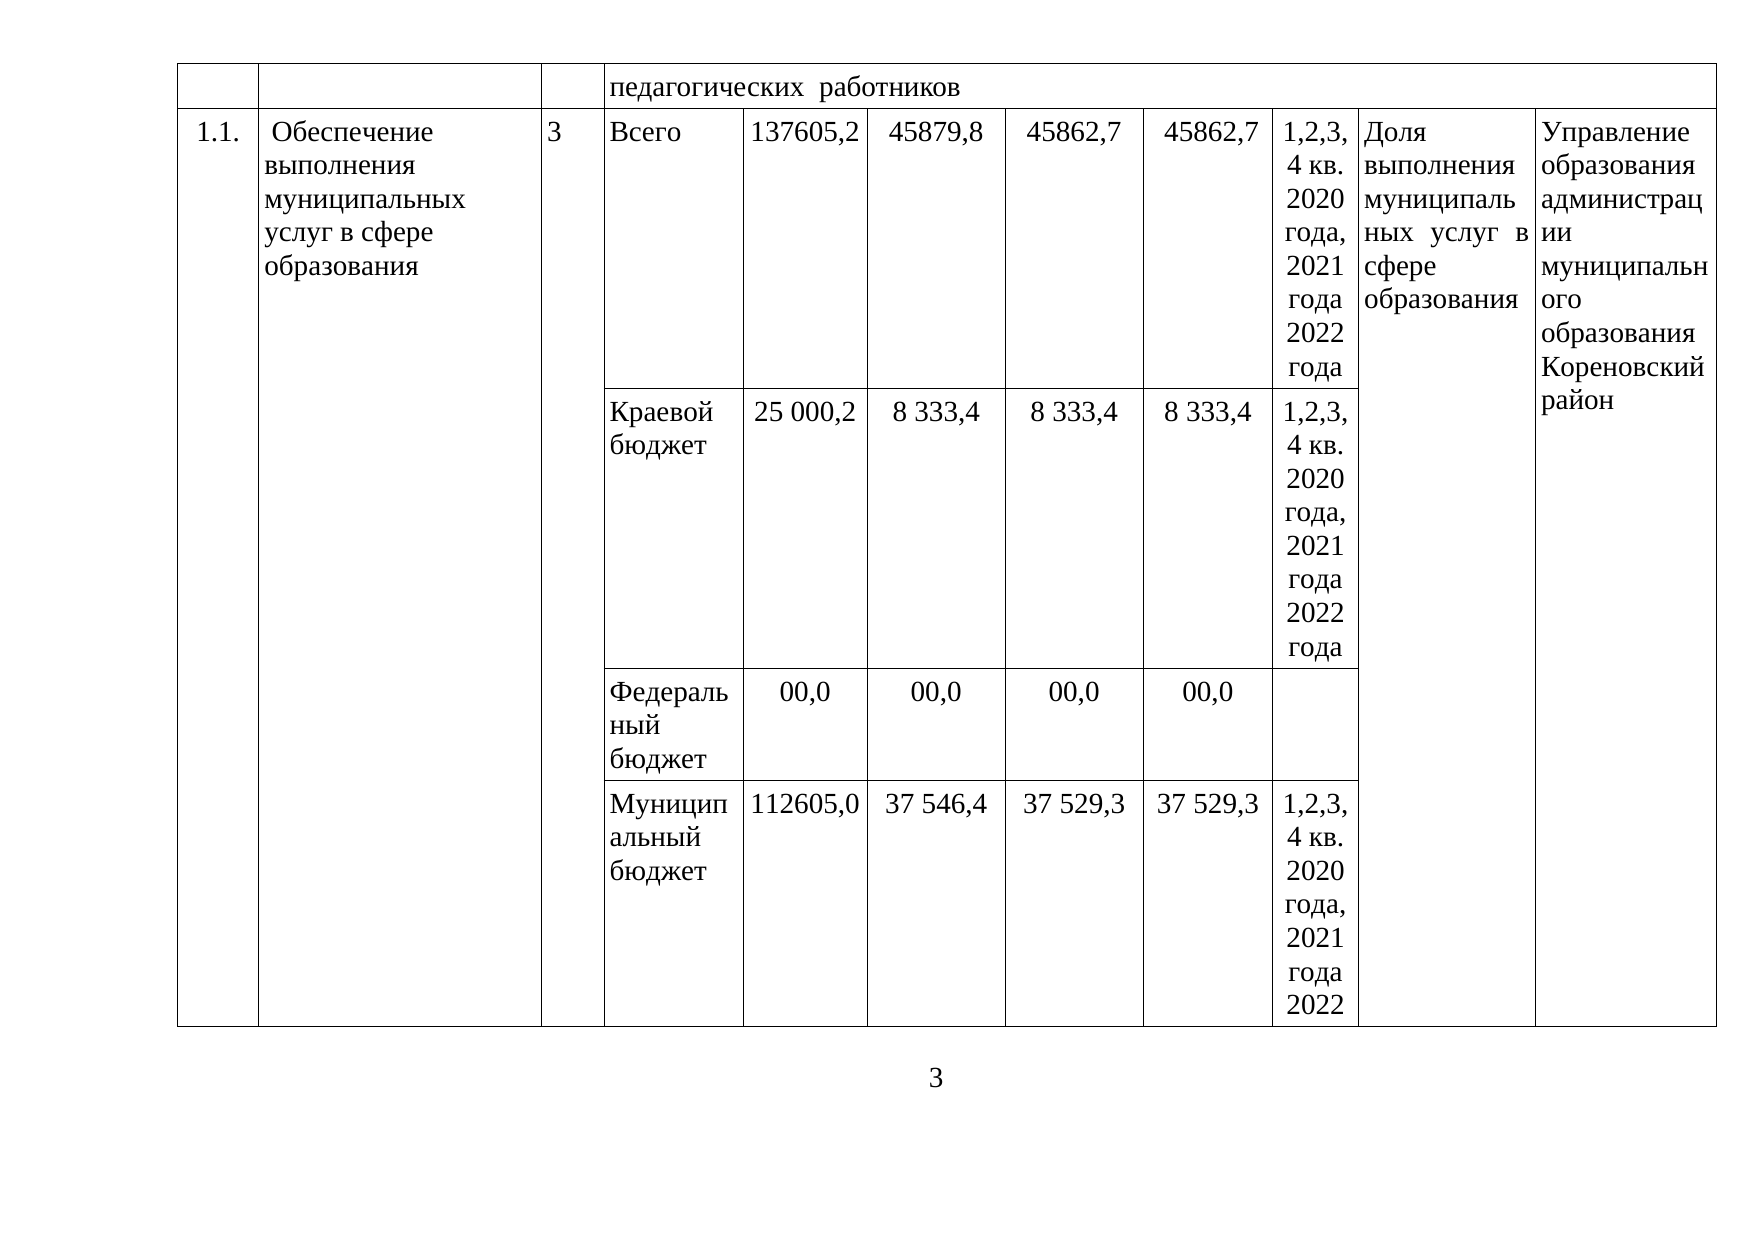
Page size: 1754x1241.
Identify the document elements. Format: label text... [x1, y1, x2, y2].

table_header [178, 64, 258, 108]
table_cell 00,0 [1144, 669, 1272, 780]
table_cell 00,0 [744, 669, 867, 780]
table_cell Краевой бюджет [605, 389, 743, 668]
table_cell 1.1. [178, 109, 258, 1026]
table_cell 8 333,4 [1144, 389, 1272, 668]
table_cell Всего [605, 109, 743, 388]
table_cell 8 333,4 [868, 389, 1005, 668]
table_cell Федеральный бюджет [605, 669, 743, 780]
table_header педагогических работников [605, 64, 1716, 108]
table_cell Управление образования администрации муниципального образования Кореновский район [1536, 109, 1716, 1026]
table_cell 1,2,3,4 кв. 2020 года, 2021 года 2022 года [1273, 389, 1358, 668]
table_cell 37 529,3 [1006, 781, 1143, 1026]
table_cell 8 333,4 [1006, 389, 1143, 668]
table_header [259, 64, 541, 108]
table_cell 00,0 [868, 669, 1005, 780]
table_cell 3 [542, 109, 604, 1026]
table_cell 45862,7 [1006, 109, 1143, 388]
table_cell 37 546,4 [868, 781, 1005, 1026]
text 3 [177, 1060, 1695, 1094]
table_cell 112605,0 [744, 781, 867, 1026]
table_cell 25 000,2 [744, 389, 867, 668]
table_cell 37 529,3 [1144, 781, 1272, 1026]
table_cell [1273, 669, 1358, 780]
table_cell 45862,7 [1144, 109, 1272, 388]
table_header [542, 64, 604, 108]
table_cell 45879,8 [868, 109, 1005, 388]
table_cell Обеспечение выполнения муниципальных услуг в сфере образования [259, 109, 541, 1026]
table_cell Муниципальный бюджет [605, 781, 743, 1026]
table_cell 137605,2 [744, 109, 867, 388]
table_cell 00,0 [1006, 669, 1143, 780]
table_cell Доля выполнения муниципальных услуг в сфере образования [1359, 109, 1535, 1026]
table_cell 1,2,3,4 кв. 2020 года, 2021 года 2022 [1273, 781, 1358, 1026]
table_cell 1,2,3,4 кв. 2020 года, 2021 года 2022 года [1273, 109, 1358, 388]
